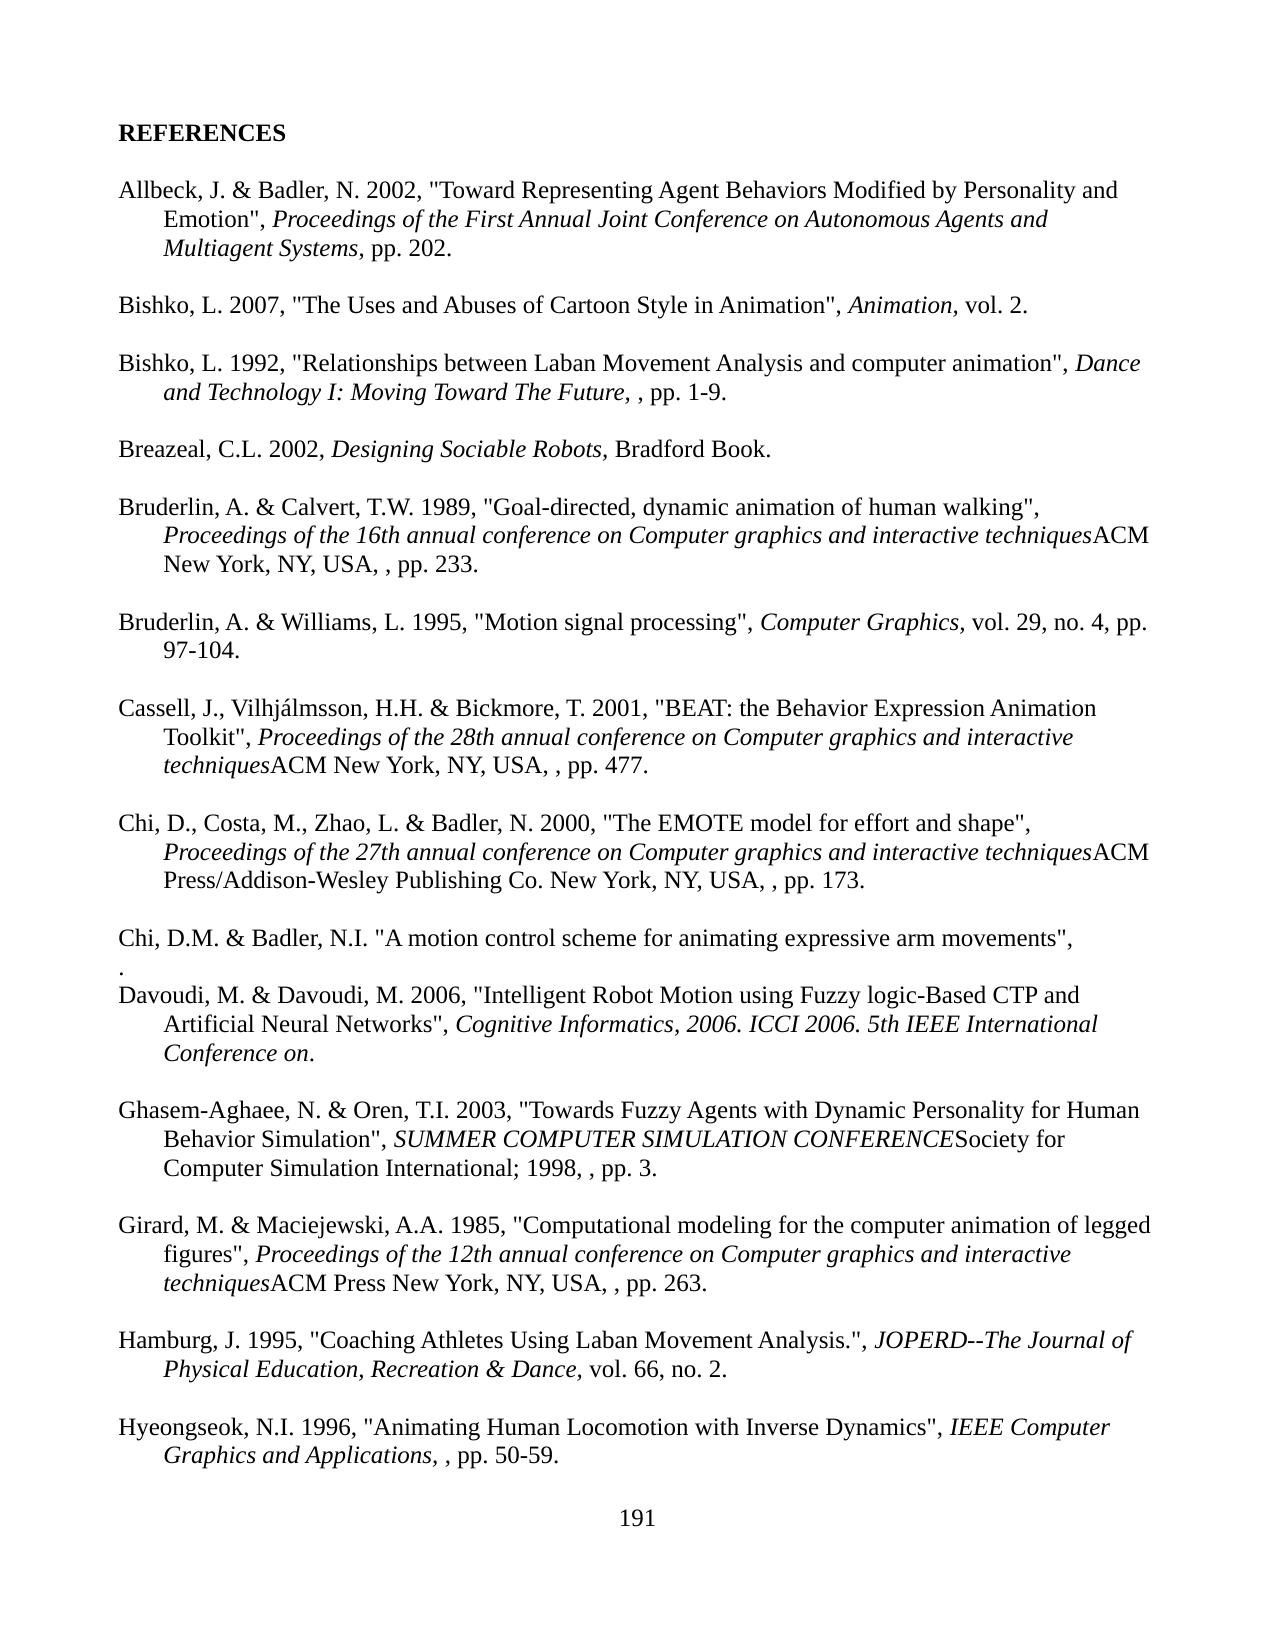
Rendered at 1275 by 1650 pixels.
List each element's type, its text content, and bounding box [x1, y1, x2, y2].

text Bishko, L. 1992, "Relationships between Laban Movement Analysis and computer animation", Dance and Technology I: Moving Toward The Future, , pp. 1-9. [118, 348, 1157, 406]
text . [118, 952, 1157, 981]
text Bruderlin, A. & Williams, L. 1995, "Motion signal processing", Computer Graphics, vol. 29, no. 4, pp. 97-104. [118, 607, 1157, 664]
text Girard, M. & Maciejewski, A.A. 1985, "Computational modeling for the computer animation of legged figures", Proceedings of the 12th annual conference on Computer graphics and interactive techniquesACM Press New York, NY, USA, , pp. 263. [118, 1211, 1157, 1297]
text Chi, D.M. & Badler, N.I. "A motion control scheme for animating expressive arm movements", [118, 923, 1157, 952]
text Bishko, L. 2007, "The Uses and Abuses of Cartoon Style in Animation", Animation, vol. 2. [118, 291, 1157, 319]
text Hyeongseok, N.I. 1996, "Animating Human Locomotion with Inverse Dynamics", IEEE Computer Graphics and Applications, , pp. 50-59. [118, 1412, 1157, 1469]
text Breazeal, C.L. 2002, Designing Sociable Robots, Bradford Book. [118, 434, 1157, 463]
text Cassell, J., Vilhjálmsson, H.H. & Bickmore, T. 2001, "BEAT: the Behavior Expression Animation Toolkit", Proceedings of the 28th annual conference on Computer graphics and interactive techniquesACM New York, NY, USA, , pp. 477. [118, 693, 1157, 779]
text Ghasem-Aghaee, N. & Oren, T.I. 2003, "Towards Fuzzy Agents with Dynamic Personality for Human Behavior Simulation", SUMMER COMPUTER SIMULATION CONFERENCESociety for Computer Simulation International; 1998, , pp. 3. [118, 1096, 1157, 1182]
text Hamburg, J. 1995, "Coaching Athletes Using Laban Movement Analysis.", JOPERD--The Journal of Physical Education, Recreation & Dance, vol. 66, no. 2. [118, 1326, 1157, 1383]
text Chi, D., Costa, M., Zhao, L. & Badler, N. 2000, "The EMOTE model for effort and shape", Proceedings of the 27th annual conference on Computer graphics and interactive techniquesACM Press/Addison-Wesley Publishing Co. New York, NY, USA, , pp. 173. [118, 808, 1157, 894]
text Allbeck, J. & Badler, N. 2002, "Toward Representing Agent Behaviors Modified by Personality and Emotion", Proceedings of the First Annual Joint Conference on Autonomous Agents and Multiagent Systems, pp. 202. [118, 176, 1157, 262]
text REFERENCES [118, 118, 1157, 147]
text Bruderlin, A. & Calvert, T.W. 1989, "Goal-directed, dynamic animation of human walking", Proceedings of the 16th annual conference on Computer graphics and interactive techniquesACM New York, NY, USA, , pp. 233. [118, 492, 1157, 578]
text Davoudi, M. & Davoudi, M. 2006, "Intelligent Robot Motion using Fuzzy logic-Based CTP and Artificial Neural Networks", Cognitive Informatics, 2006. ICCI 2006. 5th IEEE International Conference on. [118, 981, 1157, 1067]
